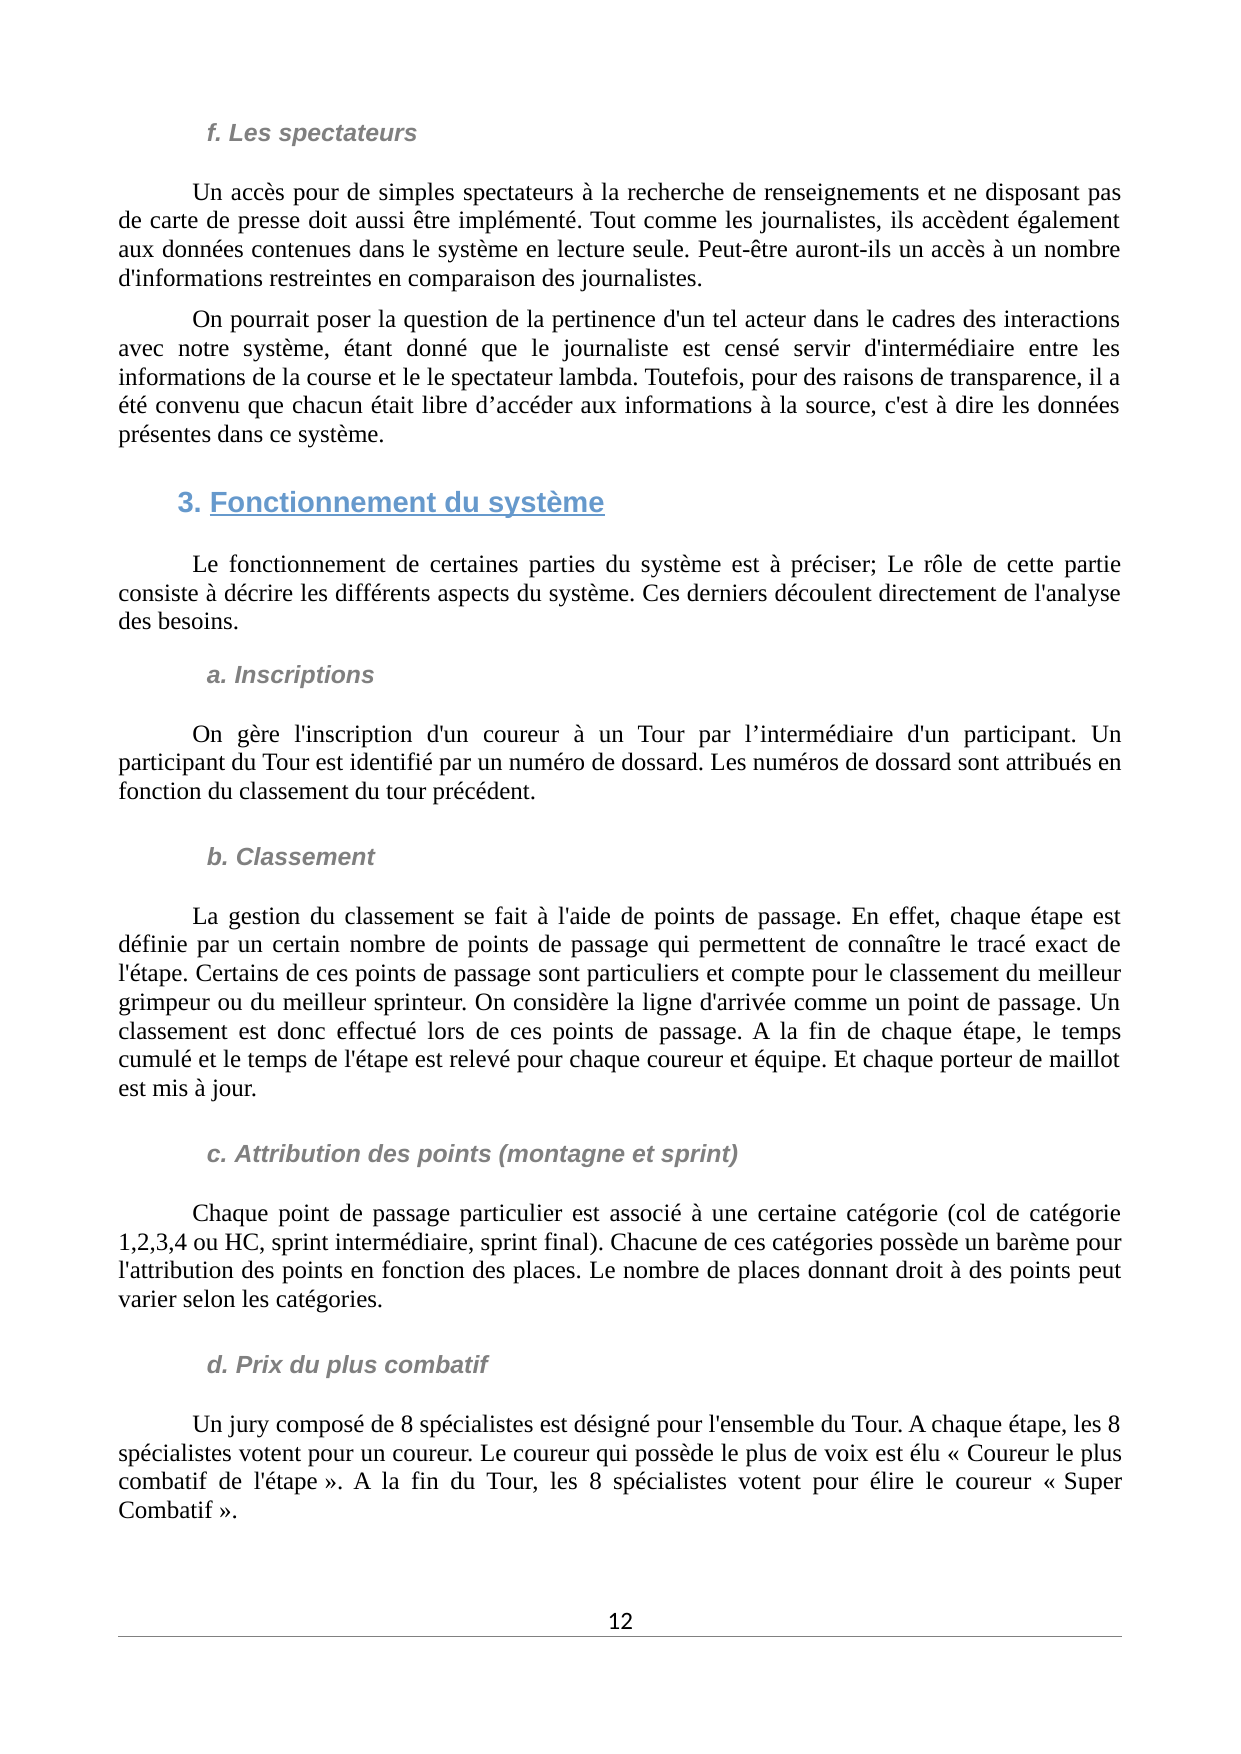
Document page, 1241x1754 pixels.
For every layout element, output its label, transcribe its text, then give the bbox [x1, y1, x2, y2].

text Chaque point de passage particulier est associé à une certaine catégorie (col de catégorie 1,2,3,4 ou HC, sprint intermédiaire, sprint final). Chacune de ces catégories possède un barème pour l'attribution des points en fonction des places. Le nombre de places donnant droit à des points peut varier selon les catégories. [118, 1198, 1122, 1313]
text On pourrait poser la question de la pertinence d'un tel acteur dans le cadres des interactions avec notre système, étant donné que le journaliste est censé servir d'intermédiaire entre les informations de la course et le le spectateur lambda. Toutefois, pour des raisons de transparence, il a été convenu que chacun était libre d’accéder aux informations à la source, c'est à dire les données présentes dans ce système. [118, 304, 1122, 448]
subtitle Prix du plus combatif [207, 1350, 1122, 1379]
text Un accès pour de simples spectateurs à la recherche de renseignements et ne disposant pas de carte de presse doit aussi être implémenté. Tout comme les journalistes, ils accèdent également aux données contenues dans le système en lecture seule. Peut-être auront-ils un accès à un nombre d'informations restreintes en comparaison des journalistes. [118, 177, 1122, 292]
subtitle Attribution des points (montagne et sprint) [207, 1139, 1122, 1168]
text La gestion du classement se fait à l'aide de points de passage. En effet, chaque étape est définie par un certain nombre de points de passage qui permettent de connaître le tracé exact de l'étape. Certains de ces points de passage sont particuliers et compte pour le classement du meilleur grimpeur ou du meilleur sprinteur. On considère la ligne d'arrivée comme un point de passage. Un classement est donc effectué lors de ces points de passage. A la fin de chaque étape, le temps cumulé et le temps de l'étape est relevé pour chaque coureur et équipe. Et chaque porteur de maillot est mis à jour. [118, 901, 1122, 1102]
text Un jury composé de 8 spécialistes est désigné pour l'ensemble du Tour. A chaque étape, les 8 spécialistes votent pour un coureur. Le coureur qui possède le plus de voix est élu « Coureur le plus combatif de l'étape ». A la fin du Tour, les 8 spécialistes votent pour élire le coureur « Super Combatif ». [118, 1409, 1122, 1524]
subtitle Fonctionnement du système [177, 485, 1122, 519]
text Le fonctionnement de certaines parties du système est à préciser; Le rôle de cette partie consiste à décrire les différents aspects du système. Ces derniers découlent directement de l'analyse des besoins. [118, 549, 1122, 635]
subtitle Classement [207, 842, 1122, 871]
subtitle Inscriptions [207, 660, 1122, 688]
subtitle Les spectateurs [207, 118, 1122, 147]
text On gère l'inscription d'un coureur à un Tour par l’intermédiaire d'un participant. Un participant du Tour est identifié par un numéro de dossard. Les numéros de dossard sont attribués en fonction du classement du tour précédent. [118, 719, 1122, 805]
